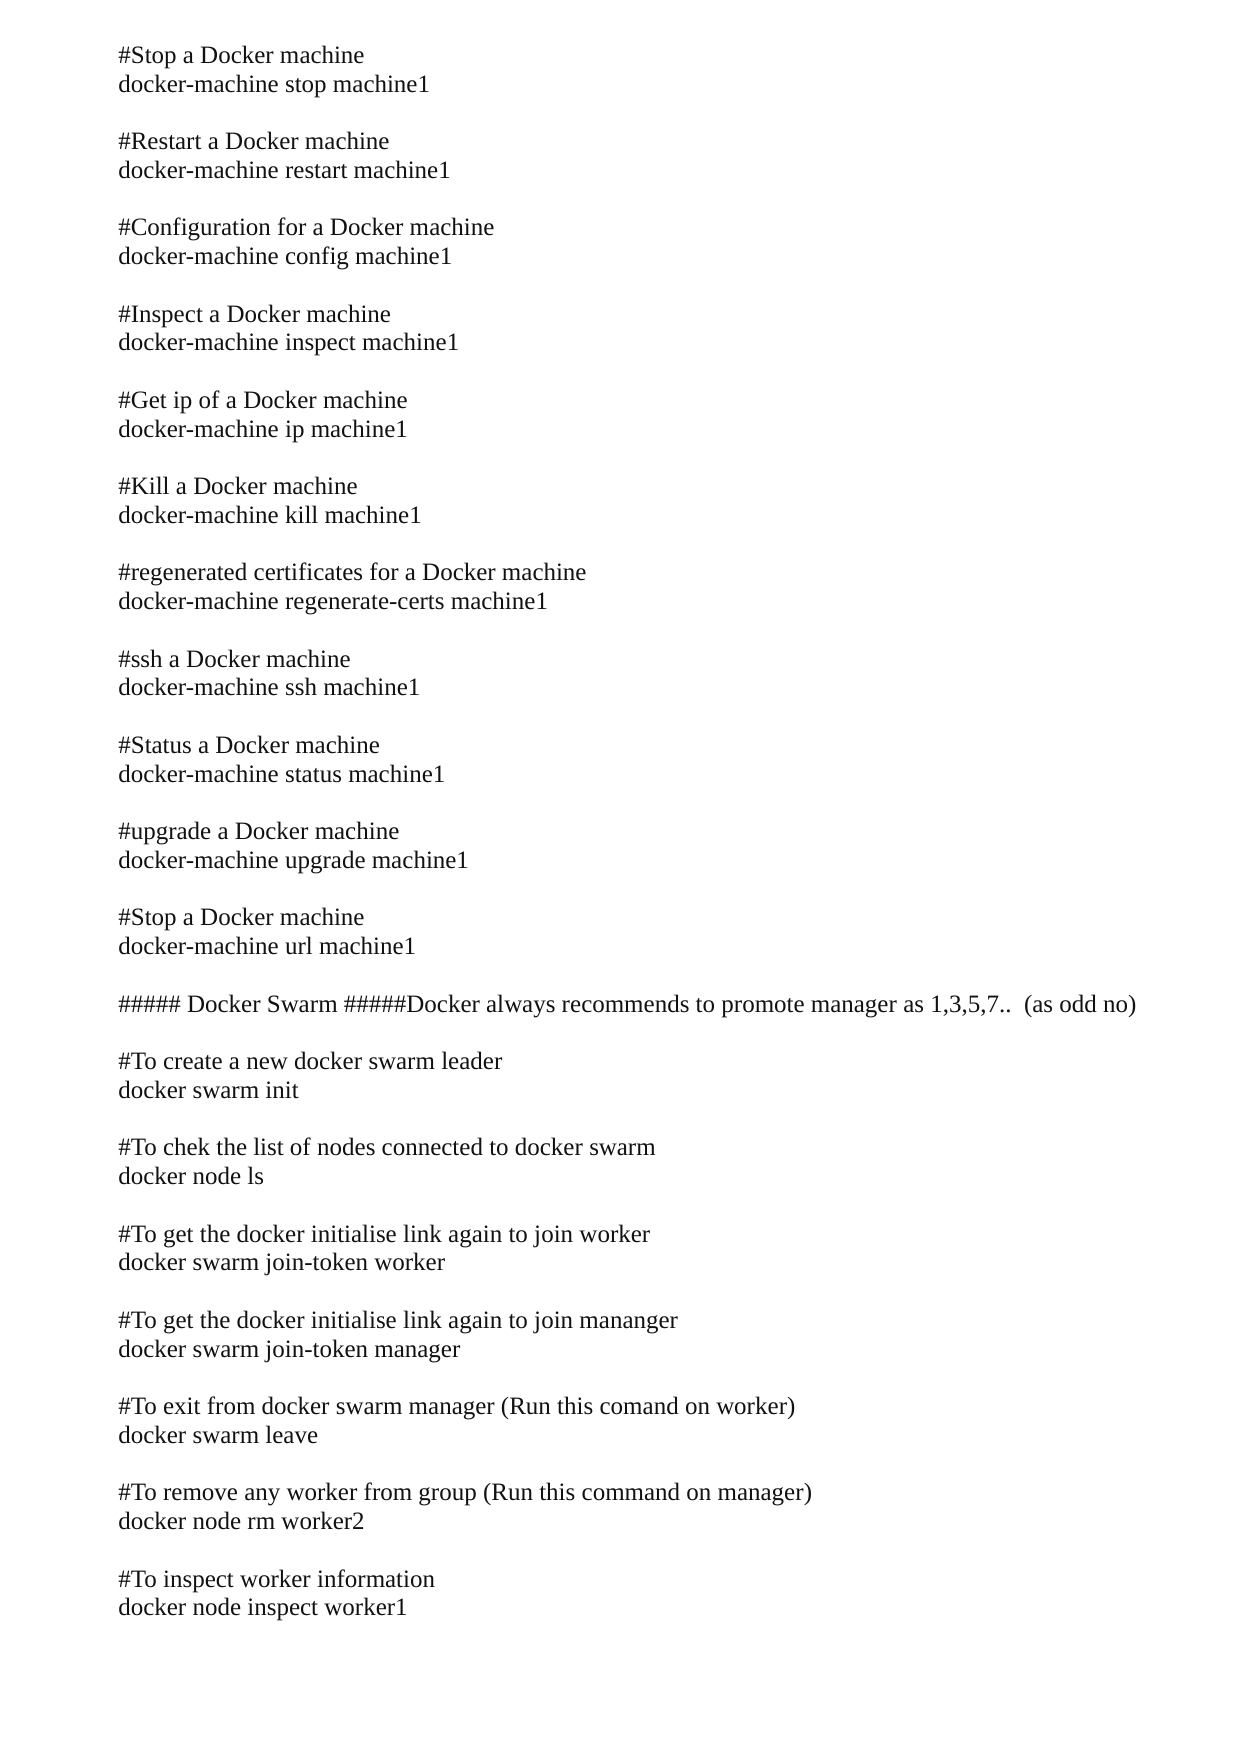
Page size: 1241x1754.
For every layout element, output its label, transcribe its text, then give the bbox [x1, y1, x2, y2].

text docker node inspect worker1 [118, 1592, 1229, 1621]
text #Kill a Docker machine [118, 471, 1229, 500]
text #regenerated certificates for a Docker machine [118, 557, 1229, 586]
text docker-machine ssh machine1 [118, 672, 1229, 701]
text docker-machine inspect machine1 [118, 327, 1229, 356]
text #To exit from docker swarm manager (Run this comand on worker) [118, 1391, 1229, 1420]
text docker-machine stop machine1 [118, 69, 1229, 97]
text docker node rm worker2 [118, 1506, 1229, 1535]
text #Configuration for a Docker machine [118, 212, 1229, 241]
text #upgrade a Docker machine [118, 816, 1229, 845]
text ##### Docker Swarm #####Docker always recommends to promote manager as 1,3,5,7.. (as odd no) [118, 989, 1229, 1017]
text docker-machine kill machine1 [118, 500, 1229, 529]
text docker swarm init [118, 1075, 1229, 1104]
text docker swarm leave [118, 1420, 1229, 1449]
text #Inspect a Docker machine [118, 299, 1229, 327]
text docker-machine config machine1 [118, 241, 1229, 270]
text #To chek the list of nodes connected to docker swarm [118, 1132, 1229, 1161]
text #Stop a Docker machine [118, 902, 1229, 931]
text #Restart a Docker machine [118, 126, 1229, 155]
text docker swarm join-token worker [118, 1247, 1229, 1276]
text #Get ip of a Docker machine [118, 385, 1229, 414]
text docker-machine upgrade machine1 [118, 845, 1229, 874]
text docker swarm join-token manager [118, 1334, 1229, 1362]
text #Stop a Docker machine [118, 40, 1229, 69]
text #To get the docker initialise link again to join worker [118, 1219, 1229, 1247]
text #To get the docker initialise link again to join mananger [118, 1305, 1229, 1334]
text docker-machine restart machine1 [118, 155, 1229, 184]
text #ssh a Docker machine [118, 644, 1229, 672]
text docker-machine status machine1 [118, 759, 1229, 787]
text #To inspect worker information [118, 1564, 1229, 1592]
text docker-machine url machine1 [118, 931, 1229, 960]
text docker-machine ip machine1 [118, 414, 1229, 442]
text docker-machine regenerate-certs machine1 [118, 586, 1229, 615]
text docker node ls [118, 1161, 1229, 1190]
text #Status a Docker machine [118, 730, 1229, 759]
text #To create a new docker swarm leader [118, 1046, 1229, 1075]
text #To remove any worker from group (Run this command on manager) [118, 1477, 1229, 1506]
